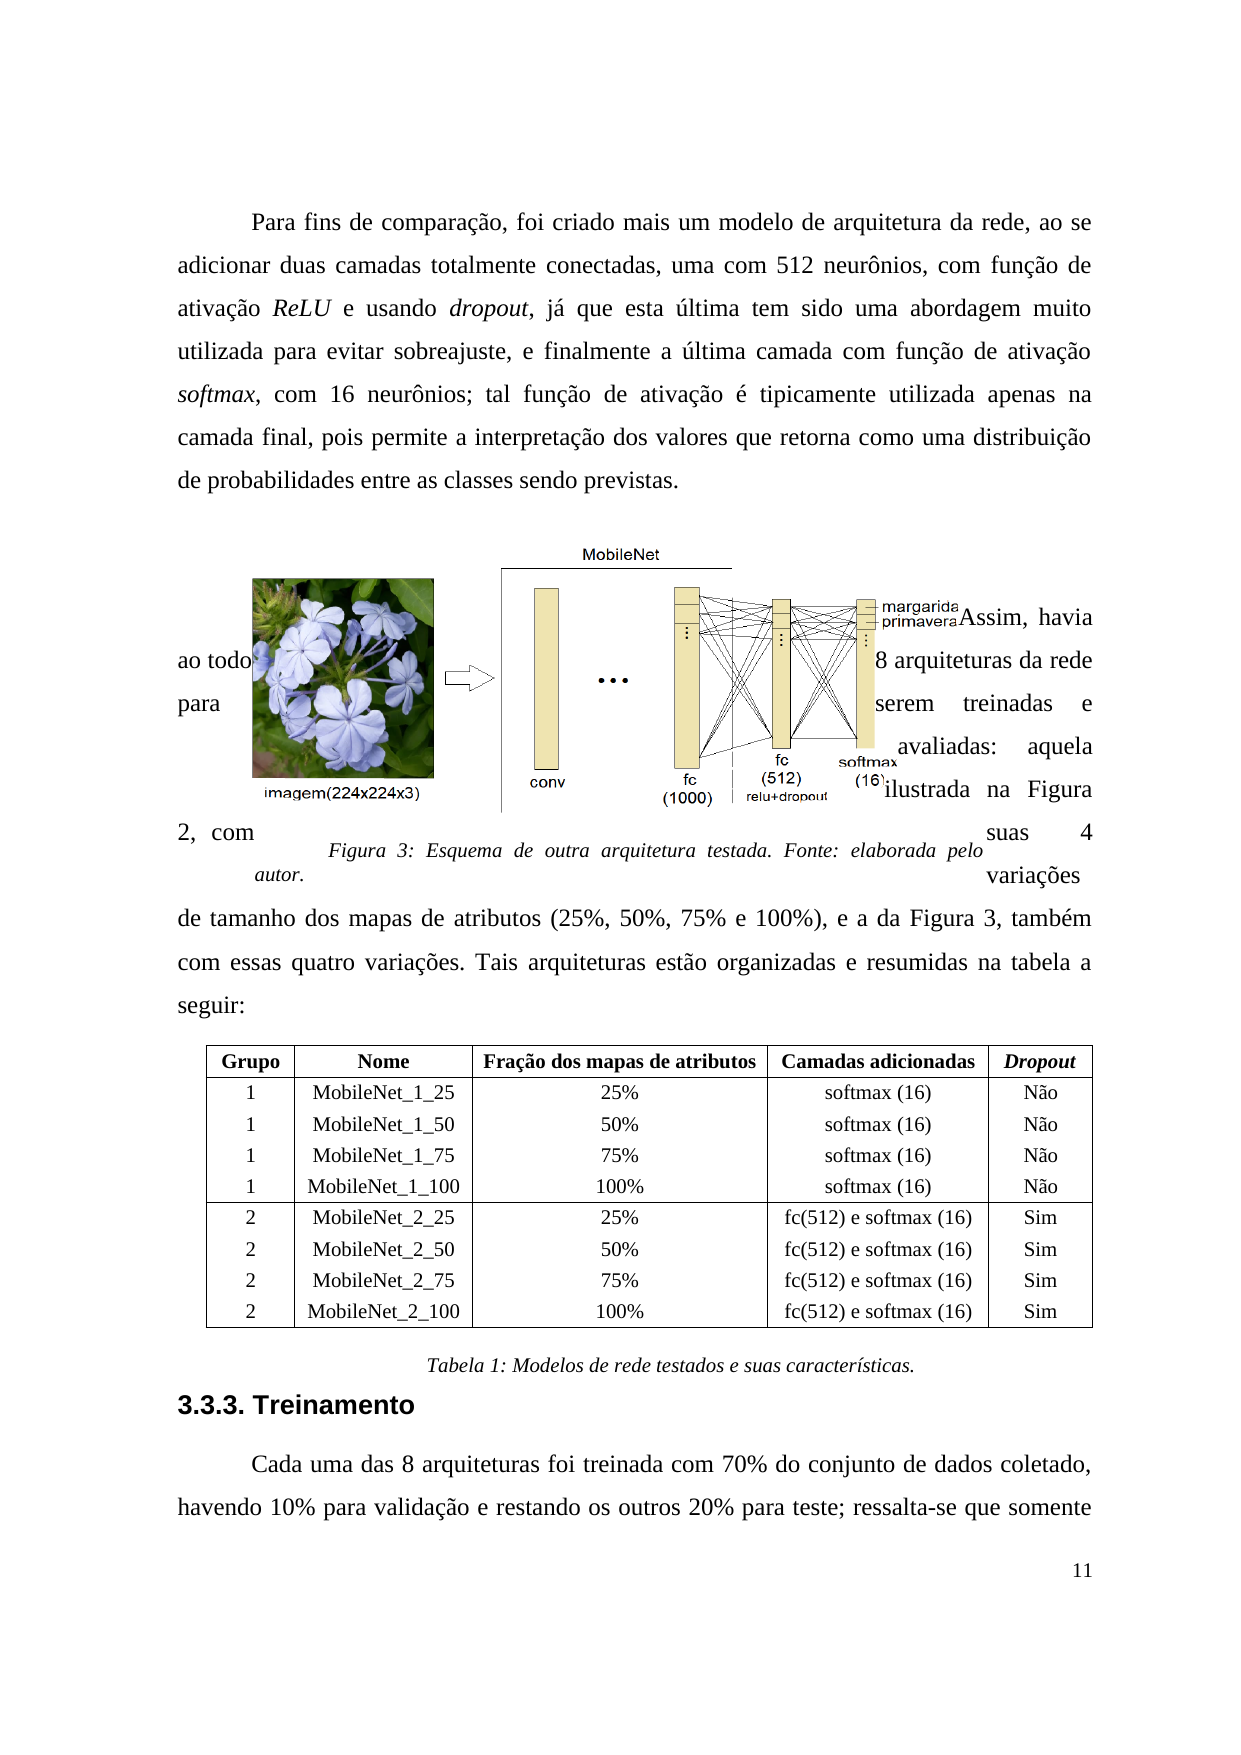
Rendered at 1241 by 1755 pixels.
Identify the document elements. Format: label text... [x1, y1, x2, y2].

table_cell Sim [989, 1295, 1092, 1327]
table_cell 75% [473, 1264, 767, 1295]
table_cell MobileNet_2_25 [295, 1203, 472, 1233]
table_cell softmax (16) [768, 1108, 988, 1139]
table_cell MobileNet_1_100 [295, 1170, 472, 1202]
table_header Dropout [989, 1046, 1092, 1077]
table_cell MobileNet_2_100 [295, 1295, 472, 1327]
table_cell Sim [989, 1264, 1092, 1295]
table_cell MobileNet_2_75 [295, 1264, 472, 1295]
table_header Nome [295, 1046, 472, 1077]
text Tabela 1: Modelos de rede testados e suas características. [177, 1353, 1093, 1377]
table_header Camadas adicionadas [768, 1046, 988, 1077]
text Para fins de comparação, foi criado mais um modelo de arquitetura da rede, ao se adicionar duas camadas totalmente conectadas, uma com 512 neurônios, com função de ativação ReLU e usando dropout, já que esta última tem sido uma abordagem muito utilizada para evitar sobreajuste, e finalmente a última camada com função de ativação softmax, com 16 neurônios; tal função de ativação é tipicamente utilizada apenas na camada final, pois permite a interpretação dos valores que retorna como uma distribuição de probabilidades entre as classes sendo previstas. [177, 207, 1093, 494]
table_cell MobileNet_2_50 [295, 1233, 472, 1264]
text Assim, havia ao todo 8 arquiteturas da rede para serem treinadas e avaliadas: aquela ilustrada na Figura 2, com suas 4 variações de tamanho dos mapas de atributos (25%, 50%, 75% e 100%), e a da Figura 3, também com essas quatro variações. Tais arquiteturas estão organizadas e resumidas na tabela a seguir: [177, 602, 1093, 1018]
table_cell MobileNet_1_50 [295, 1108, 472, 1139]
table_cell 50% [473, 1233, 767, 1264]
table_cell Sim [989, 1233, 1092, 1264]
table_cell MobileNet_1_75 [295, 1139, 472, 1170]
table_cell Não [989, 1078, 1092, 1108]
table_cell Não [989, 1170, 1092, 1202]
table_cell fc(512) e softmax (16) [768, 1203, 988, 1233]
table_cell Sim [989, 1203, 1092, 1233]
text Cada uma das 8 arquiteturas foi treinada com 70% do conjunto de dados coletado, havendo 10% para validação e restando os outros 20% para teste; ressalta-se que somente [177, 1449, 1093, 1521]
table_cell 2 [207, 1264, 294, 1295]
table_cell 25% [473, 1078, 767, 1108]
subtitle 3.3.3. Treinamento [177, 1389, 1093, 1421]
table_cell 2 [207, 1233, 294, 1264]
table_cell 1 [207, 1078, 294, 1108]
table_cell 1 [207, 1170, 294, 1202]
table_cell 1 [207, 1139, 294, 1170]
table_cell fc(512) e softmax (16) [768, 1264, 988, 1295]
table_cell fc(512) e softmax (16) [768, 1233, 988, 1264]
table_cell 100% [473, 1295, 767, 1327]
table_cell softmax (16) [768, 1139, 988, 1170]
table_cell MobileNet_1_25 [295, 1078, 472, 1108]
table_cell Não [989, 1139, 1092, 1170]
table_cell 50% [473, 1108, 767, 1139]
table_cell 25% [473, 1203, 767, 1233]
table_cell fc(512) e softmax (16) [768, 1295, 988, 1327]
table_cell 1 [207, 1108, 294, 1139]
table_cell 75% [473, 1139, 767, 1170]
table_header Fração dos mapas de atributos [473, 1046, 767, 1077]
table_cell Não [989, 1108, 1092, 1139]
table_cell softmax (16) [768, 1170, 988, 1202]
table_header Grupo [207, 1046, 294, 1077]
table_cell softmax (16) [768, 1078, 988, 1108]
text Figura 3: Esquema de outra arquitetura testada. Fonte: elaborada pelo autor. [254, 838, 986, 886]
table_cell 100% [473, 1170, 767, 1202]
table_cell 2 [207, 1203, 294, 1233]
table_cell 2 [207, 1295, 294, 1327]
